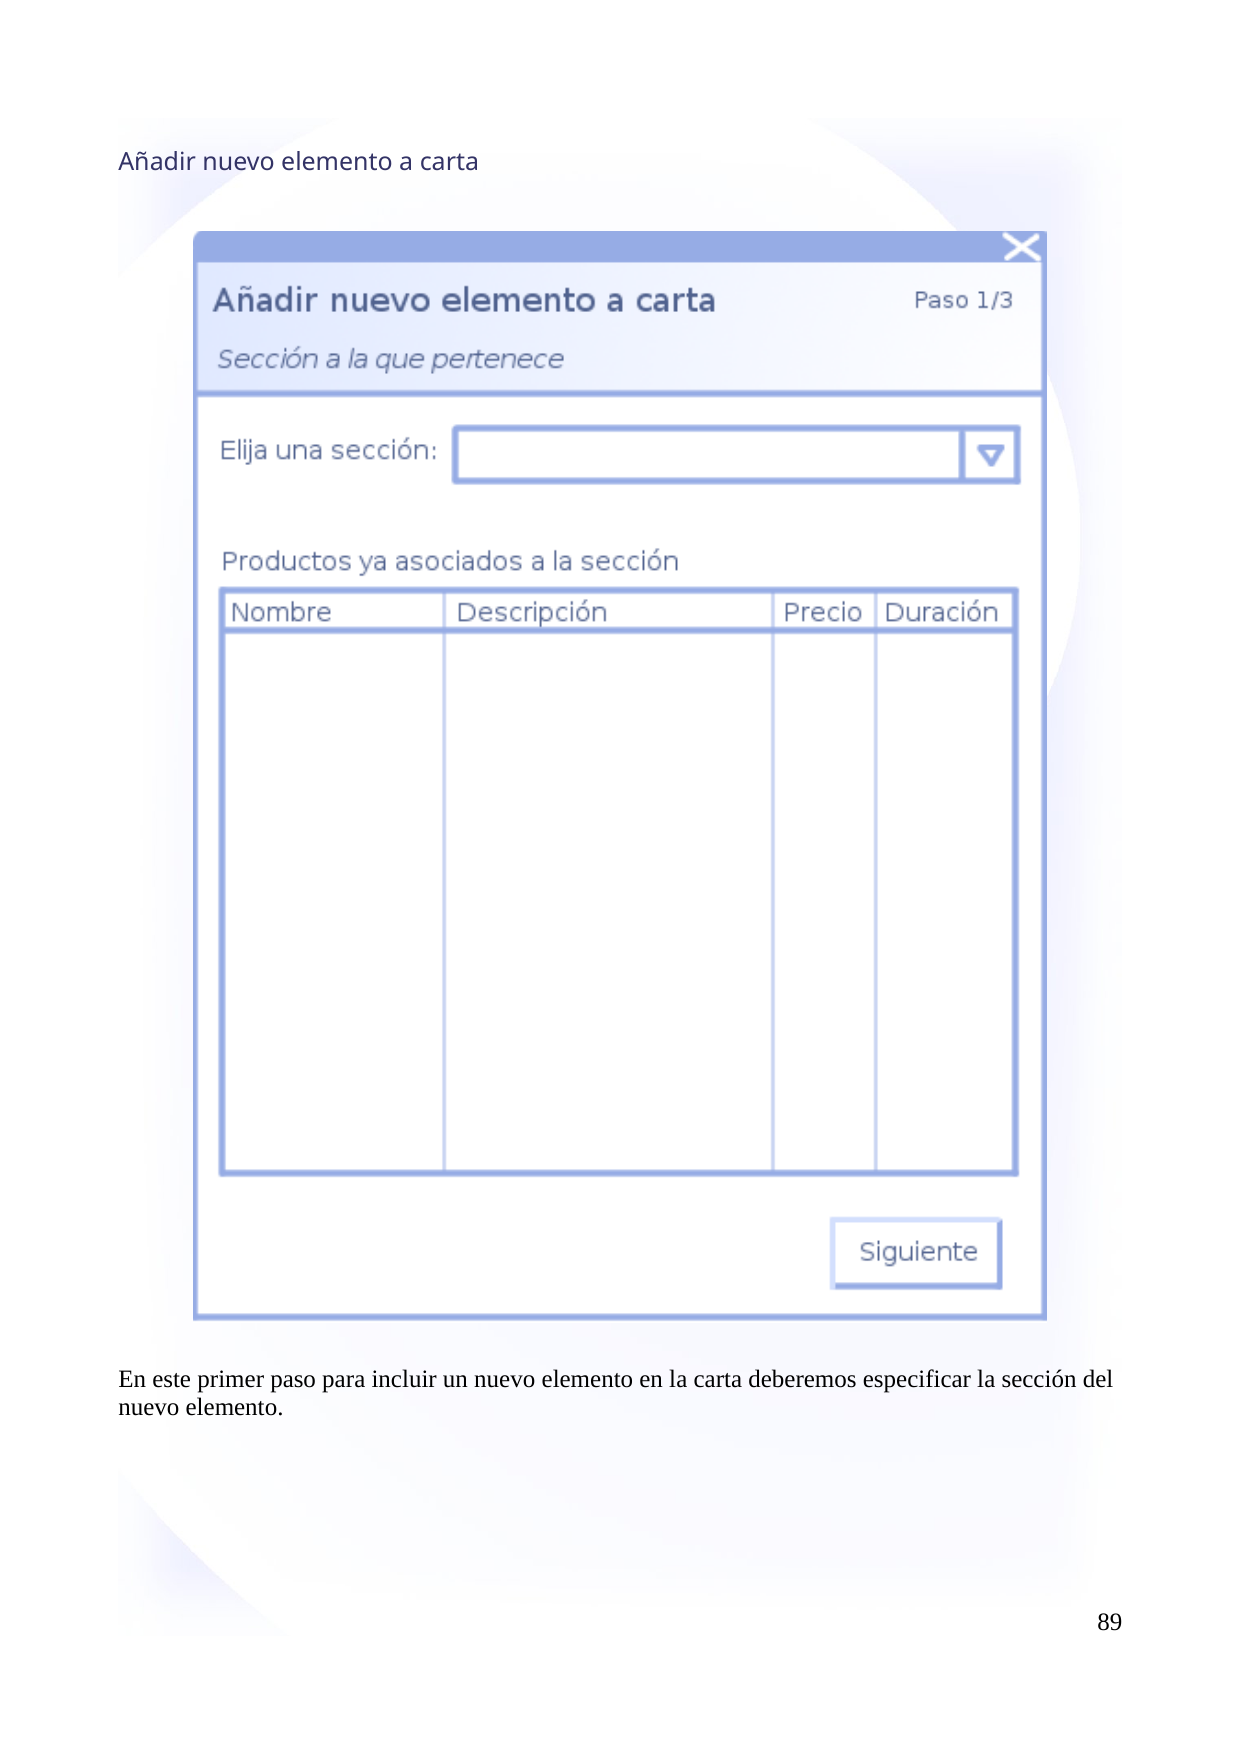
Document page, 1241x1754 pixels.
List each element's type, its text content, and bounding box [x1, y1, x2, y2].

text En este primer paso para incluir un nuevo elemento en la carta deberemos especificar la sección del nuevo elemento. [118, 1364, 1122, 1421]
picture [118, 1421, 1122, 1636]
picture [118, 177, 1122, 1364]
subtitle Añadir nuevo elemento a carta [118, 143, 1122, 177]
picture [118, 118, 1122, 143]
